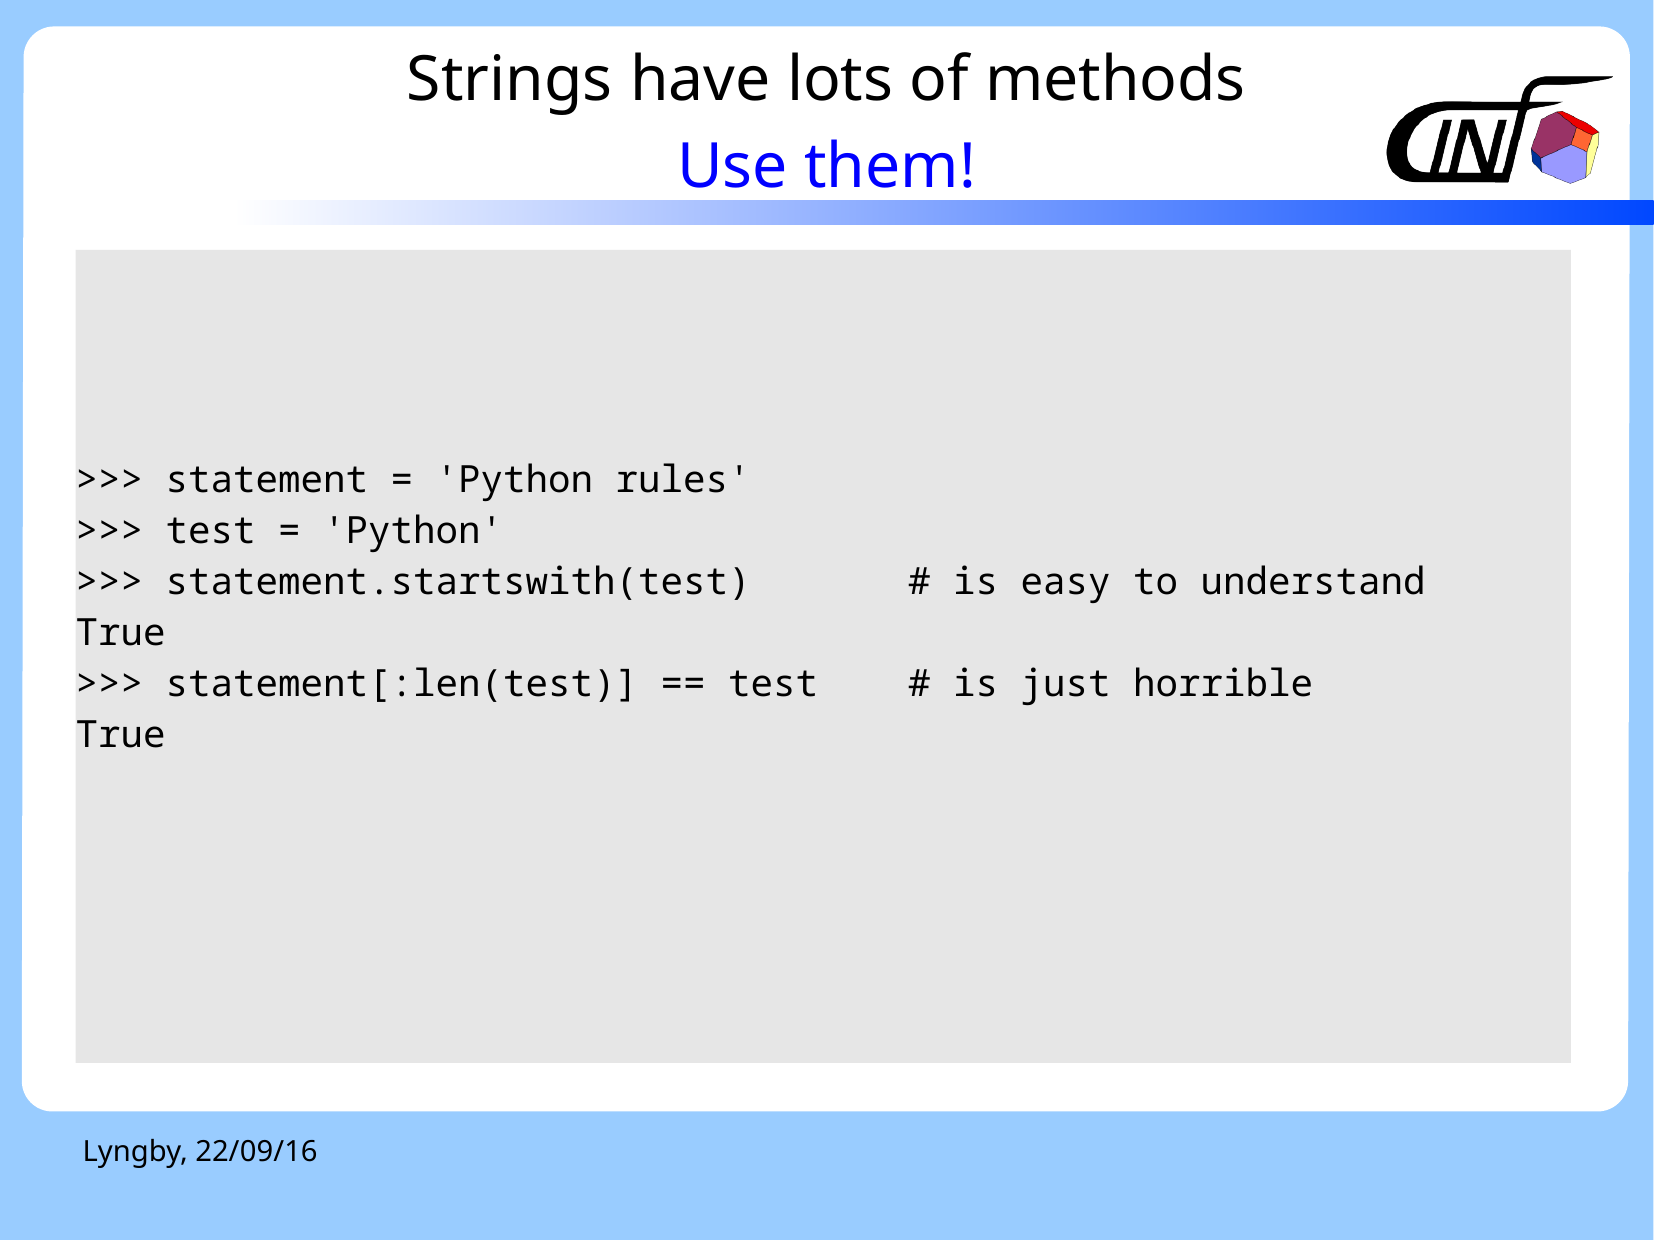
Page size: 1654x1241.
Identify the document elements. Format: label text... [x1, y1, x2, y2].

title Strings have lots of methods Use them! [82, 13, 1571, 222]
picture [1571, 76, 1613, 184]
text_box >>> statement = 'Python rules' >>> test = 'Python' >>> statement.startswith(test) # is easy to understand True >>> statement[:len(test)] == test # is just horrible True [75, 249, 1571, 1063]
